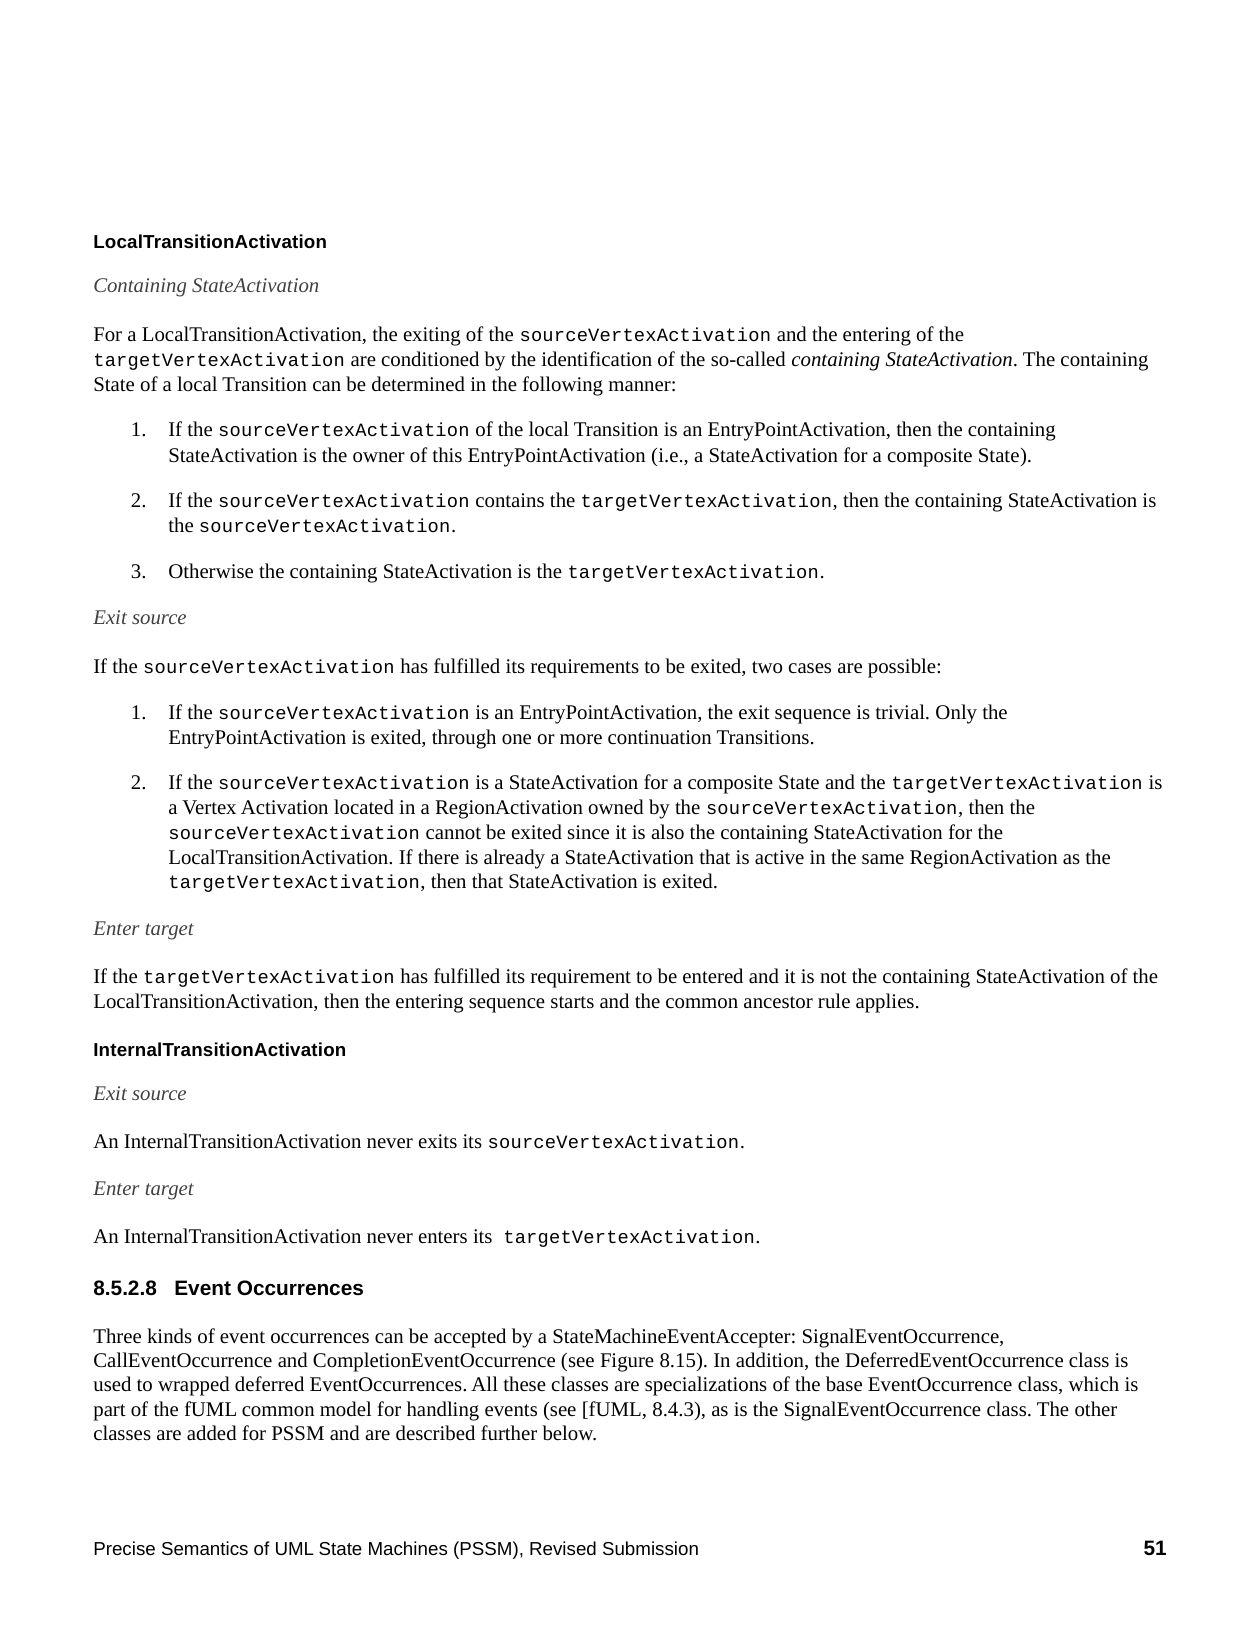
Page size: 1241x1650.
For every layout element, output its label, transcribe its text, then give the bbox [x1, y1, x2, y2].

subtitle LocalTransitionActivation [93, 231, 1164, 253]
text An InternalTransitionActivation never exits its sourceVertexActivation. [93, 1129, 1164, 1154]
text If the targetVertexActivation has fulfilled its requirement to be entered and it is not the containing StateActivation of the LocalTransitionActivation, then the entering sequence starts and the common ancestor rule applies. [93, 964, 1164, 1013]
subtitle Exit source [93, 605, 1164, 629]
list Otherwise the containing StateActivation is the targetVertexActivation. [131, 559, 1164, 584]
subtitle Exit source [93, 1081, 1164, 1105]
list If the sourceVertexActivation is a StateActivation for a composite State and the targetVertexActivation is a Vertex Activation located in a RegionActivation owned by the sourceVertexActivation, then the sourceVertexActivation cannot be exited since it is also the containing StateActivation for the LocalTransitionActivation. If there is already a StateActivation that is active in the same RegionActivation as the targetVertexActivation, then that StateActivation is exited. [131, 770, 1164, 894]
text An InternalTransitionActivation never enters its targetVertexActivation. [93, 1224, 1164, 1249]
list If the sourceVertexActivation contains the targetVertexActivation, then the containing StateActivation is the sourceVertexActivation. [131, 488, 1164, 538]
subtitle Enter target [93, 1176, 1164, 1199]
subtitle Containing StateActivation [93, 273, 1164, 297]
subtitle Event Occurrences [93, 1274, 1164, 1299]
subtitle Enter target [93, 916, 1164, 939]
list If the sourceVertexActivation of the local Transition is an EntryPointActivation, then the containing StateActivation is the owner of this EntryPointActivation (i.e., a StateActivation for a composite State). [131, 417, 1164, 467]
subtitle InternalTransitionActivation [93, 1038, 1164, 1060]
list If the sourceVertexActivation is an EntryPointActivation, the exit sequence is trivial. Only the EntryPointActivation is exited, through one or more continuation Transitions. [131, 700, 1164, 749]
text For a LocalTransitionActivation, the exiting of the sourceVertexActivation and the entering of the targetVertexActivation are conditioned by the identification of the so-called containing StateActivation. The containing State of a local Transition can be determined in the following manner: [93, 322, 1164, 396]
text If the sourceVertexActivation has fulfilled its requirements to be exited, two cases are possible: [93, 654, 1164, 679]
text Three kinds of event occurrences can be accepted by a StateMachineEventAccepter: SignalEventOccurrence, CallEventOccurrence and CompletionEventOccurrence (see Figure 8.15). In addition, the DeferredEventOccurrence class is used to wrapped deferred EventOccurrences. All these classes are specializations of the base EventOccurrence class, which is part of the fUML common model for handling events (see [fUML, 8.4.3), as is the SignalEventOccurrence class. The other classes are added for PSSM and are described further below. [93, 1324, 1164, 1444]
